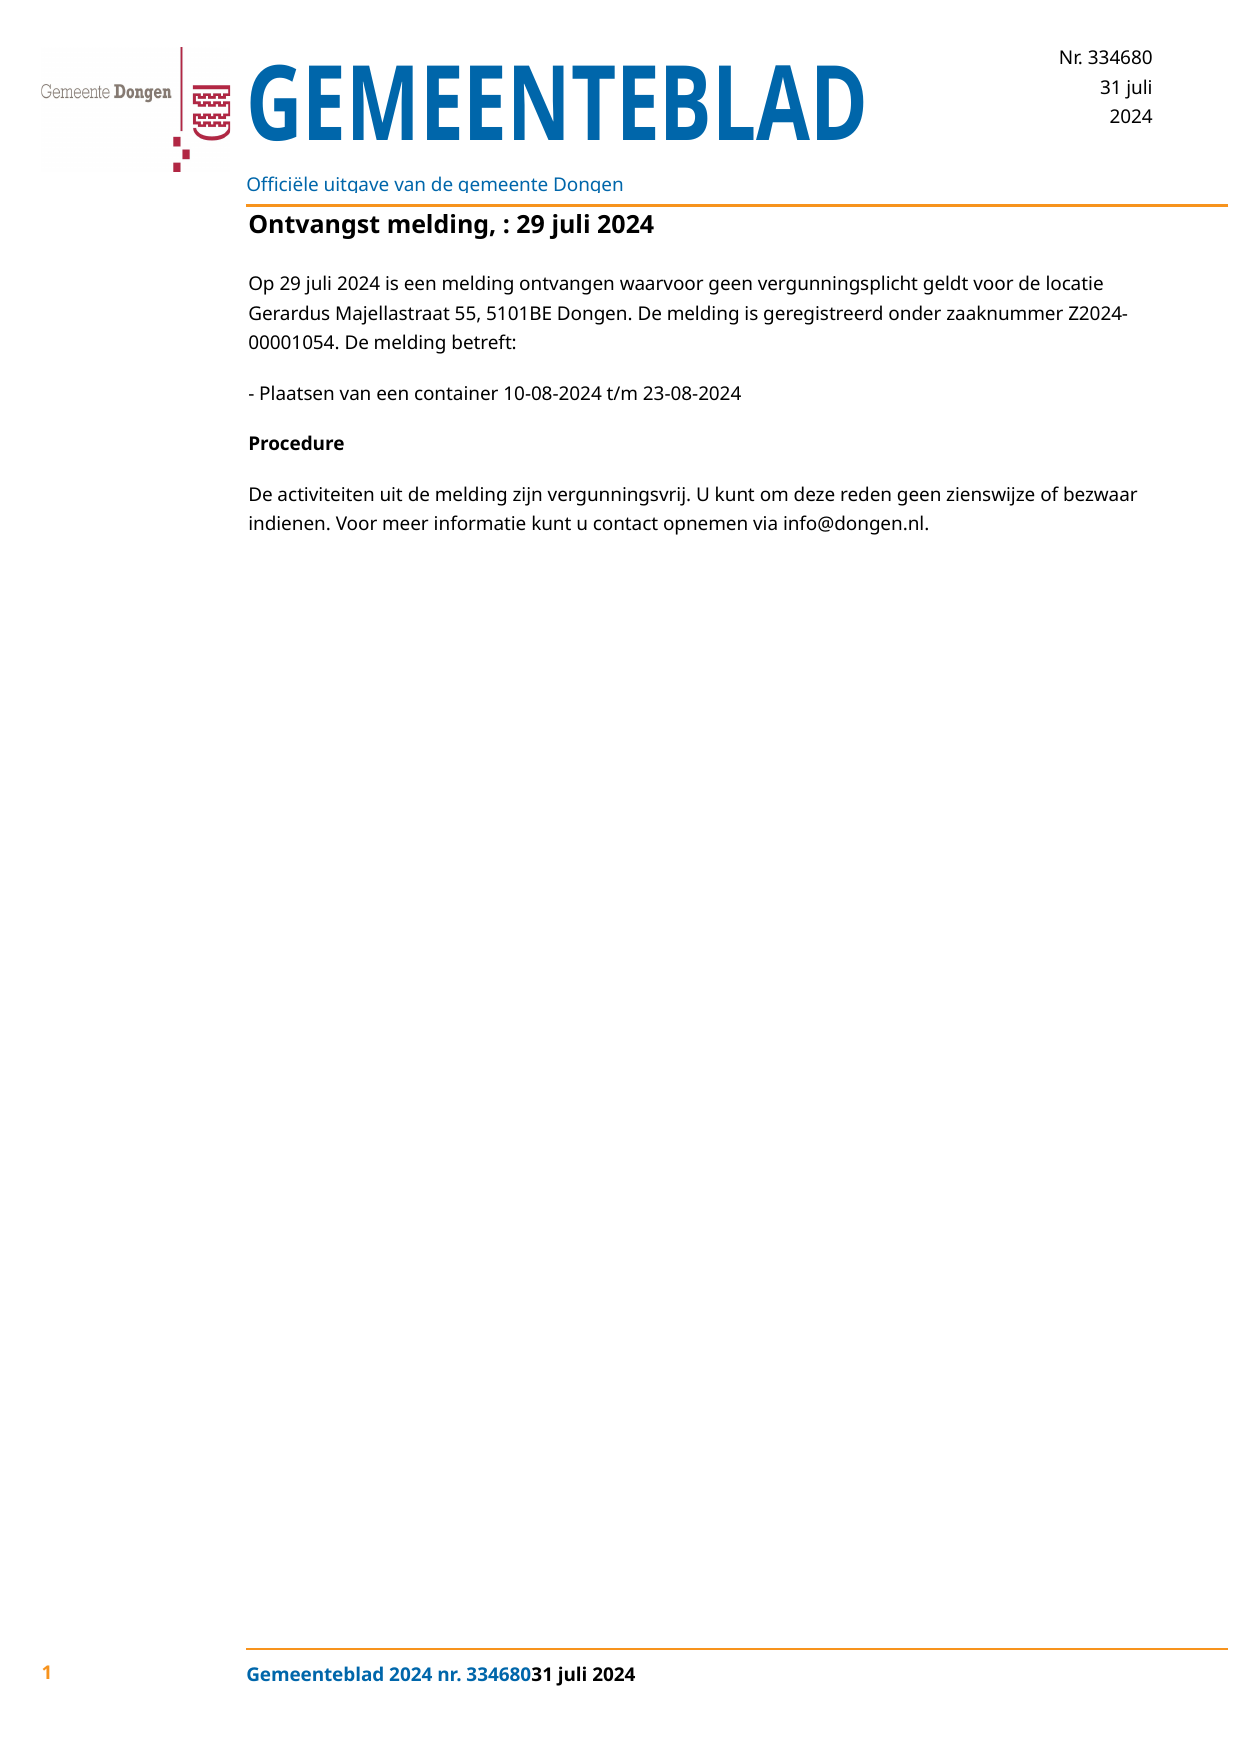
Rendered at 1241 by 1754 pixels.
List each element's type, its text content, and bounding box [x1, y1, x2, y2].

text Ontvangst melding, : 29 juli 2024 [248, 207, 1152, 241]
text Op 29 juli 2024 is een melding ontvangen waarvoor geen vergunningsplicht geldt voor de locatie Gerardus Majellastraat 55, 5101BE Dongen. De melding is geregistreerd onder zaaknummer Z2024-00001054. De melding betreft: [248, 270, 1152, 355]
picture [41, 47, 231, 172]
text - Plaatsen van een container 10-08-2024 t/m 23-08-2024 [248, 380, 1152, 406]
text Procedure [248, 430, 1152, 456]
text De activiteiten uit de melding zijn vergunningsvrij. U kunt om deze reden geen zienswijze of bezwaar indienen. Voor meer informatie kunt u contact opnemen via info@dongen.nl. [248, 481, 1152, 536]
